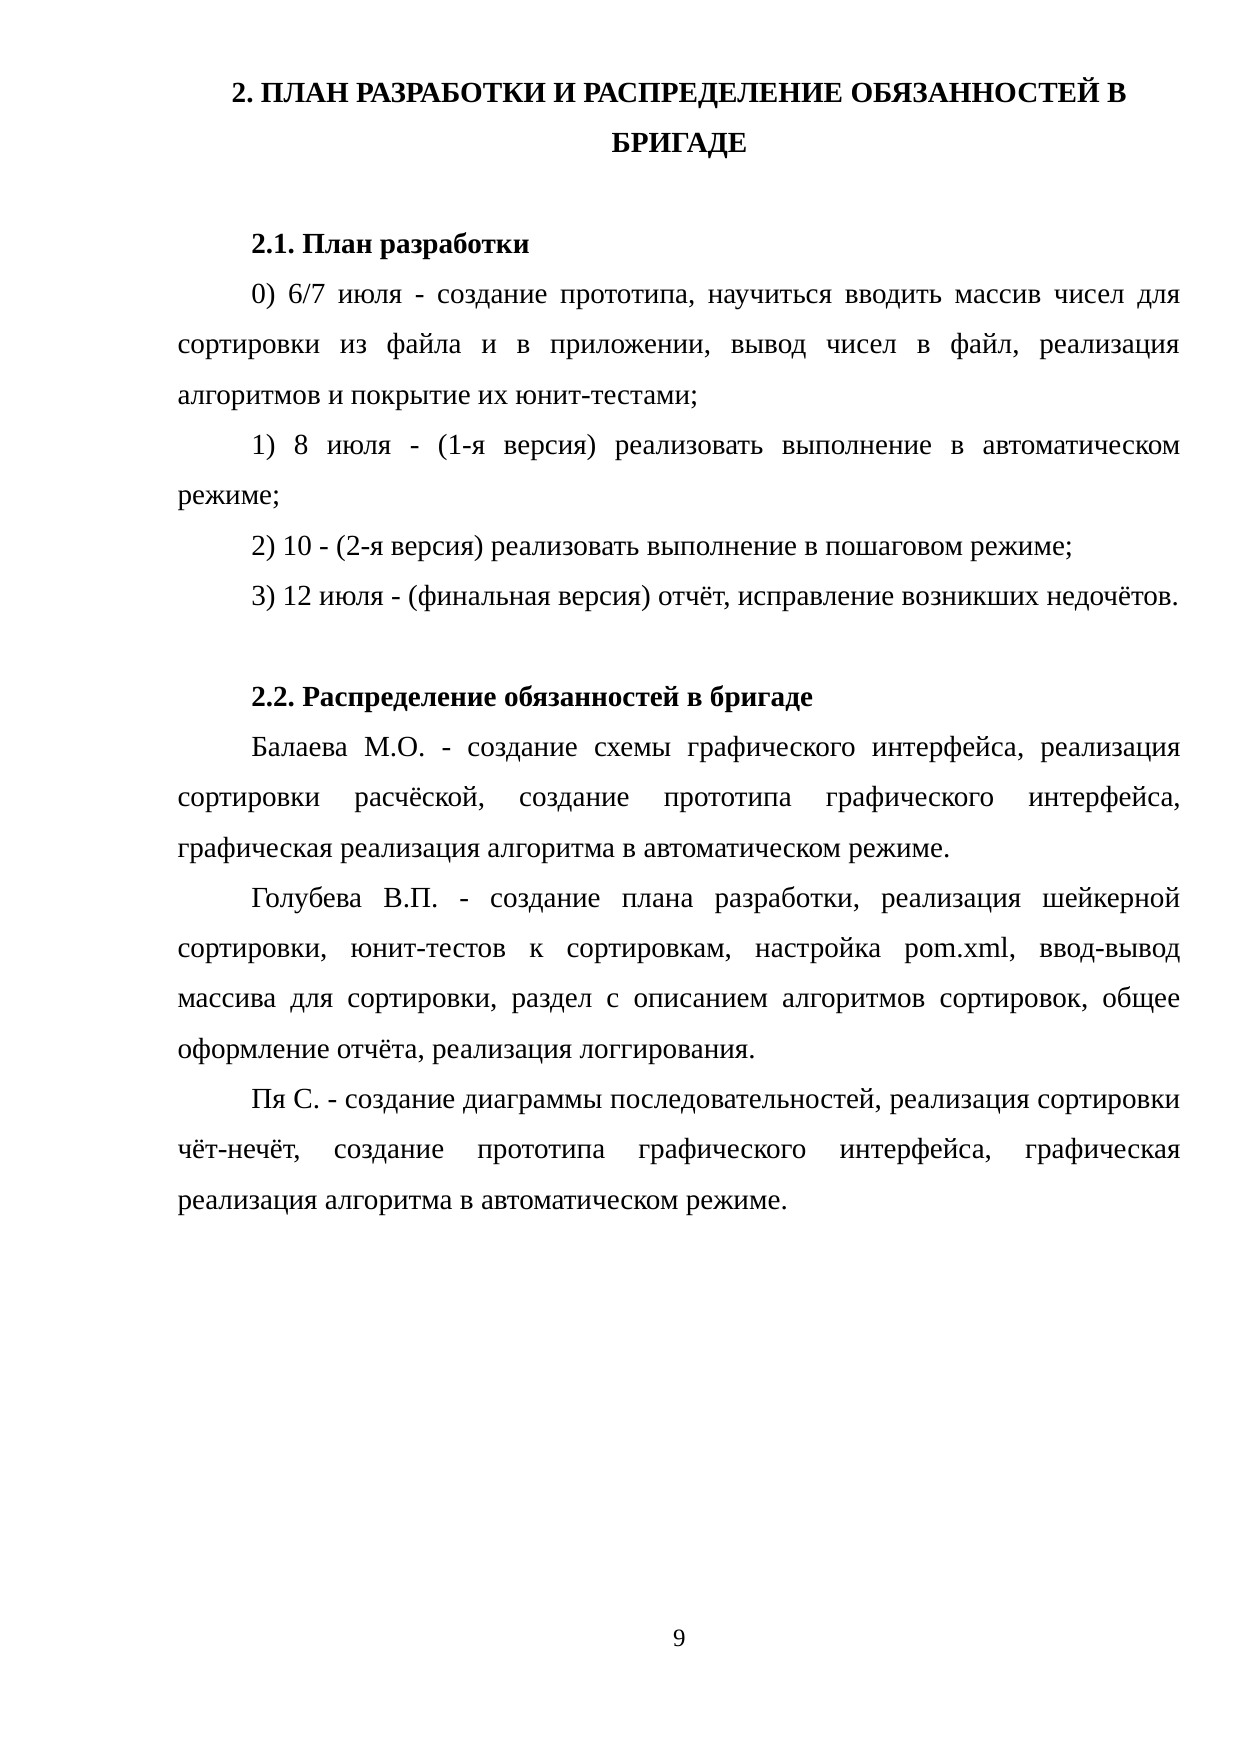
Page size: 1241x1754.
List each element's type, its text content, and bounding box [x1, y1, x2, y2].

text 2) 10 - (2-я версия) реализовать выполнение в пошаговом режиме; [177, 528, 1181, 561]
text 2.2. Распределение обязанностей в бригаде [177, 679, 1181, 712]
text Голубева В.П. - создание плана разработки, реализация шейкерной сортировки, юнит-тестов к сортировкам, настройка pom.xml, ввод-вывод массива для сортировки, раздел с описанием алгоритмов сортировок, общее оформление отчёта, реализация логгирования. [177, 880, 1181, 1064]
text 2. План разработки и распределение обязанностей в бригаде [177, 75, 1181, 159]
text 2.1. План разработки [177, 226, 1181, 259]
text Пя С. - создание диаграммы последовательностей, реализация сортировки чёт-нечёт, создание прототипа графического интерфейса, графическая реализация алгоритма в автоматическом режиме. [177, 1081, 1181, 1215]
text 1) 8 июля - (1-я версия) реализовать выполнение в автоматическом режиме; [177, 427, 1181, 511]
text Балаева М.О. - создание схемы графического интерфейса, реализация сортировки расчёской, создание прототипа графического интерфейса, графическая реализация алгоритма в автоматическом режиме. [177, 729, 1181, 863]
text 3) 12 июля - (финальная версия) отчёт, исправление возникших недочётов. [177, 578, 1181, 612]
text 0) 6/7 июля - создание прототипа, научиться вводить массив чисел для сортировки из файла и в приложении, вывод чисел в файл, реализация алгоритмов и покрытие их юнит-тестами; [177, 276, 1181, 410]
